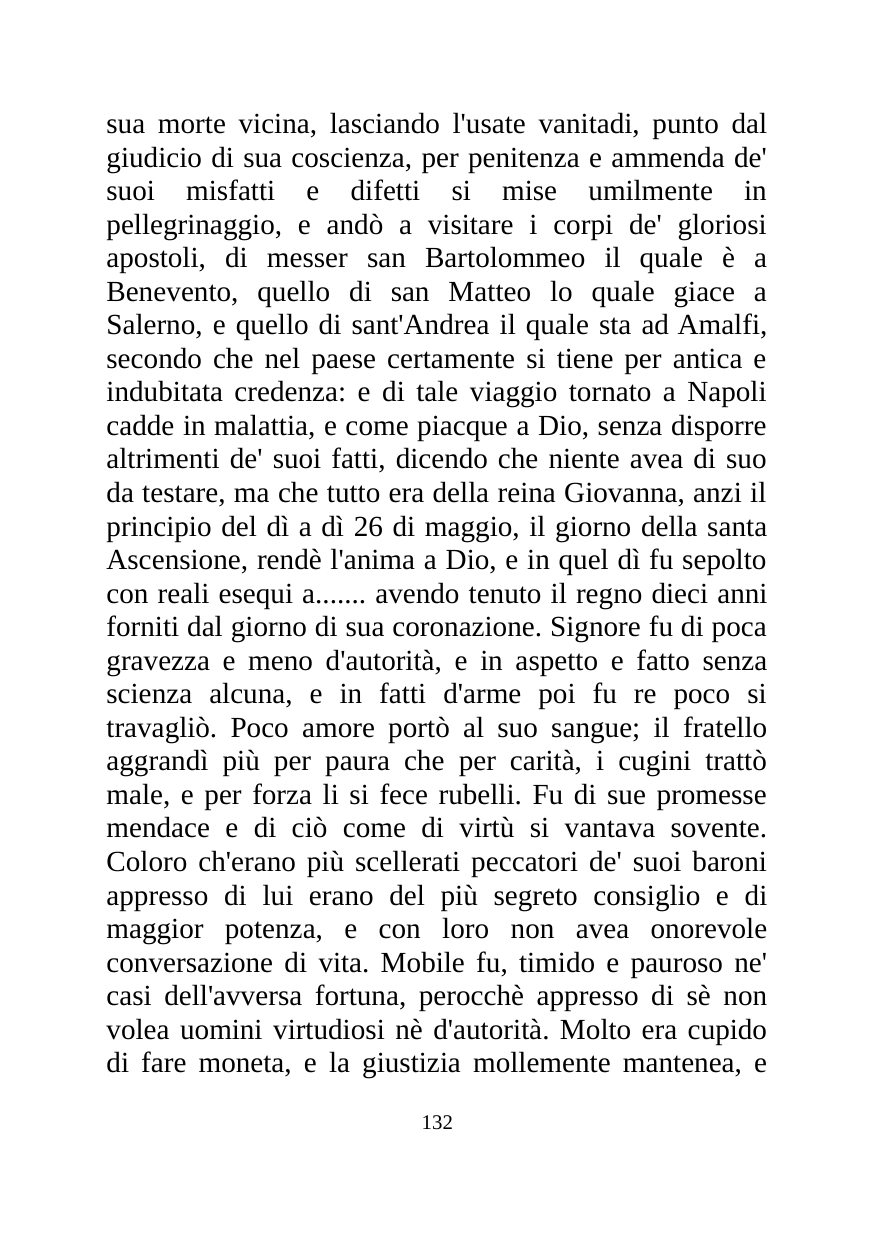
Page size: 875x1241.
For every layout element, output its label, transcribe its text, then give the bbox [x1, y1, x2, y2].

text sua morte vicina, lasciando l'usate vanitadi, punto dal giudicio di sua coscienza, per penitenza e ammenda de' suoi misfatti e difetti si mise umilmente in pellegrinaggio, e andò a visitare i corpi de' gloriosi apostoli, di messer san Bartolommeo il quale è a Benevento, quello di san Matteo lo quale giace a Salerno, e quello di sant'Andrea il quale sta ad Amalfi, secondo che nel paese certamente si tiene per antica e indubitata credenza: e di tale viaggio tornato a Napoli cadde in malattia, e come piacque a Dio, senza disporre altrimenti de' suoi fatti, dicendo che niente avea di suo da testare, ma che tutto era della reina Giovanna, anzi il principio del dì a dì 26 di maggio, il giorno della santa Ascensione, rendè l'anima a Dio, e in quel dì fu sepolto con reali esequi a....... avendo tenuto il regno dieci anni forniti dal giorno di sua coronazione. Signore fu di poca gravezza e meno d'autorità, e in aspetto e fatto senza scienza alcuna, e in fatti d'arme poi fu re poco si travagliò. Poco amore portò al suo sangue; il fratello aggrandì più per paura che per carità, i cugini trattò male, e per forza li si fece rubelli. Fu di sue promesse mendace e di ciò come di virtù si vantava sovente. Coloro ch'erano più scellerati peccatori de' suoi baroni appresso di lui erano del più segreto consiglio e di maggior potenza, e con loro non avea onorevole conversazione di vita. Mobile fu, timido e pauroso ne' casi dell'avversa fortuna, perocchè appresso di sè non volea uomini virtudiosi nè d'autorità. Molto era cupido di fare moneta, e la giustizia mollemente mantenea, e [106, 106, 768, 1079]
